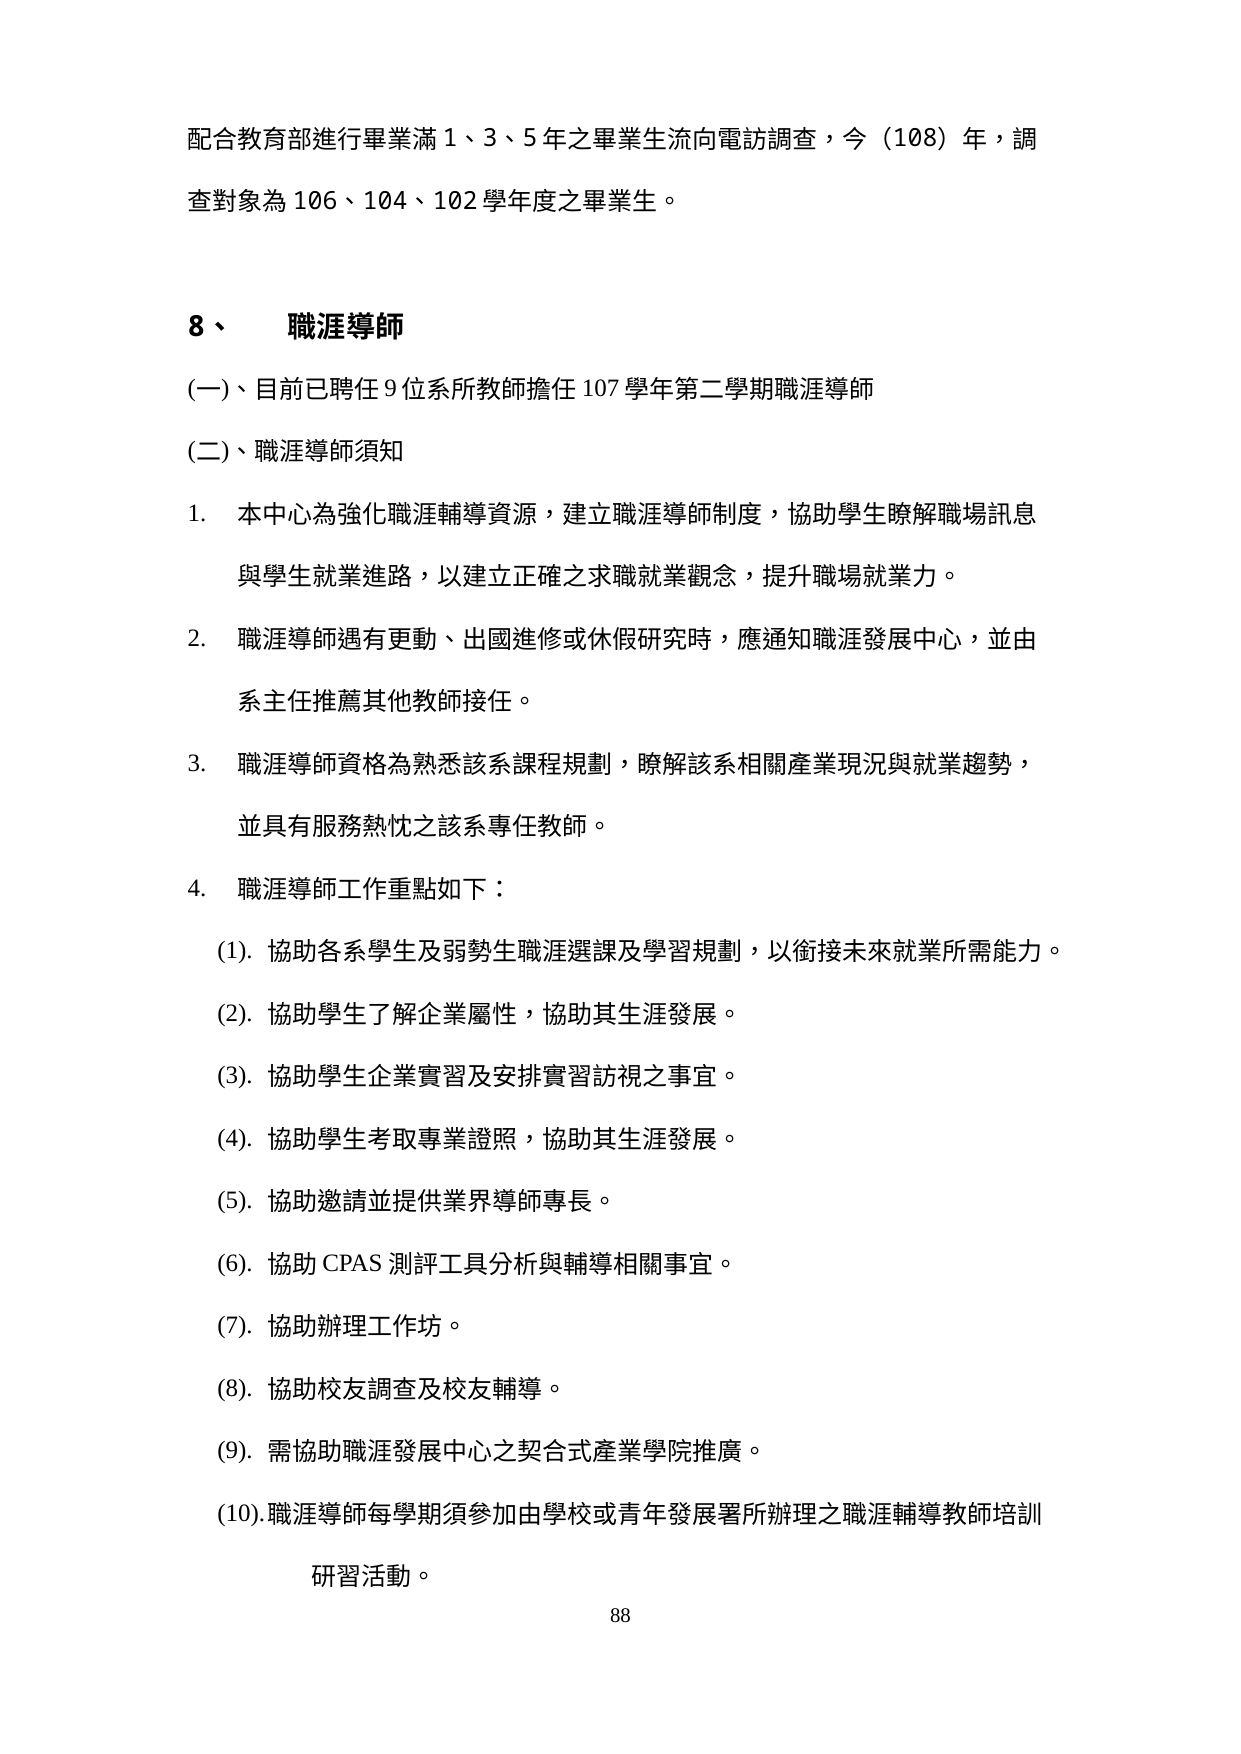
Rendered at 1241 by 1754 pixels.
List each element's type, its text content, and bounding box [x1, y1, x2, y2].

list 協助校友調查及校友輔導。 [217, 1346, 1053, 1408]
list 職涯導師遇有更動、出國進修或休假研究時，應通知職涯發展中心，並由系主任推薦其他教師接任。 [187, 596, 1053, 721]
text (一)、目前已聘任9位系所教師擔任107學年第二學期職涯導師 [187, 346, 1053, 408]
list 協助各系學生及弱勢生職涯選課及學習規劃，以銜接未來就業所需能力。 [217, 908, 1053, 971]
list 職涯導師資格為熟悉該系課程規劃，瞭解該系相關產業現況與就業趨勢，並具有服務熱忱之該系專任教師。 [187, 721, 1053, 846]
list 職涯導師 [187, 283, 1053, 346]
list 協助學生了解企業屬性，協助其生涯發展。 [217, 971, 1053, 1033]
text 配合教育部進行畢業滿1、3、5年之畢業生流向電訪調查，今（108）年，調查對象為106、104、102學年度之畢業生。 [187, 96, 1053, 221]
list 職涯導師每學期須參加由學校或青年發展署所辦理之職涯輔導教師培訓研習活動。 [217, 1471, 1053, 1596]
list 本中心為強化職涯輔導資源，建立職涯導師制度，協助學生瞭解職場訊息與學生就業進路，以建立正確之求職就業觀念，提升職場就業力。 [187, 471, 1053, 596]
list 需協助職涯發展中心之契合式產業學院推廣。 [217, 1408, 1053, 1471]
list 協助CPAS 測評工具分析與輔導相關事宜。 [217, 1221, 1053, 1283]
list 協助學生考取專業證照，協助其生涯發展。 [217, 1096, 1053, 1158]
list 協助學生企業實習及安排實習訪視之事宜。 [217, 1033, 1053, 1096]
list 職涯導師工作重點如下： [187, 846, 1053, 908]
list 協助辦理工作坊。 [217, 1283, 1053, 1346]
text (二)、職涯導師須知 [187, 408, 1053, 471]
list 協助邀請並提供業界導師專長。 [217, 1158, 1053, 1221]
